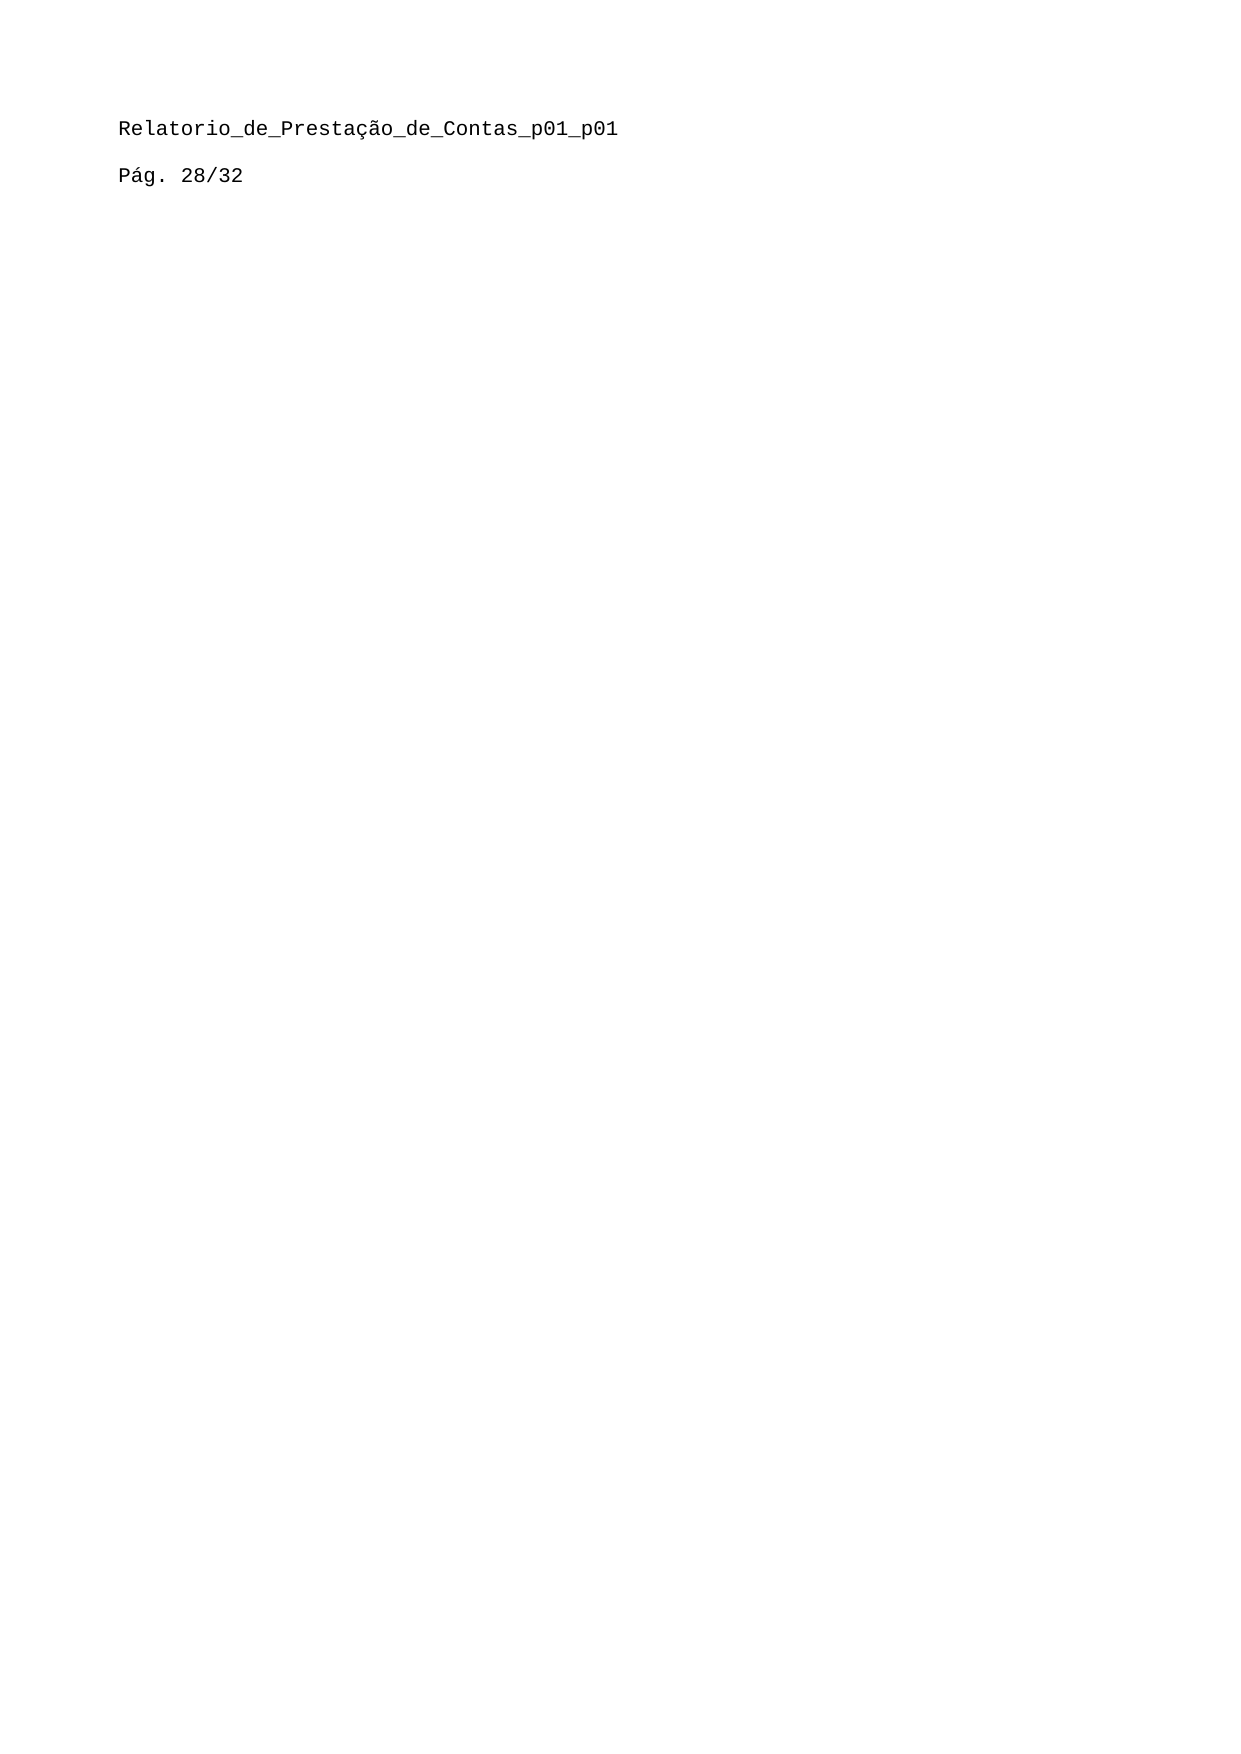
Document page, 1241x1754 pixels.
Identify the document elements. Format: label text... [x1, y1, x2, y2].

text Pág. 28/32 [118, 165, 1122, 189]
text Relatorio_de_Prestação_de_Contas_p01_p01 [118, 118, 1122, 142]
